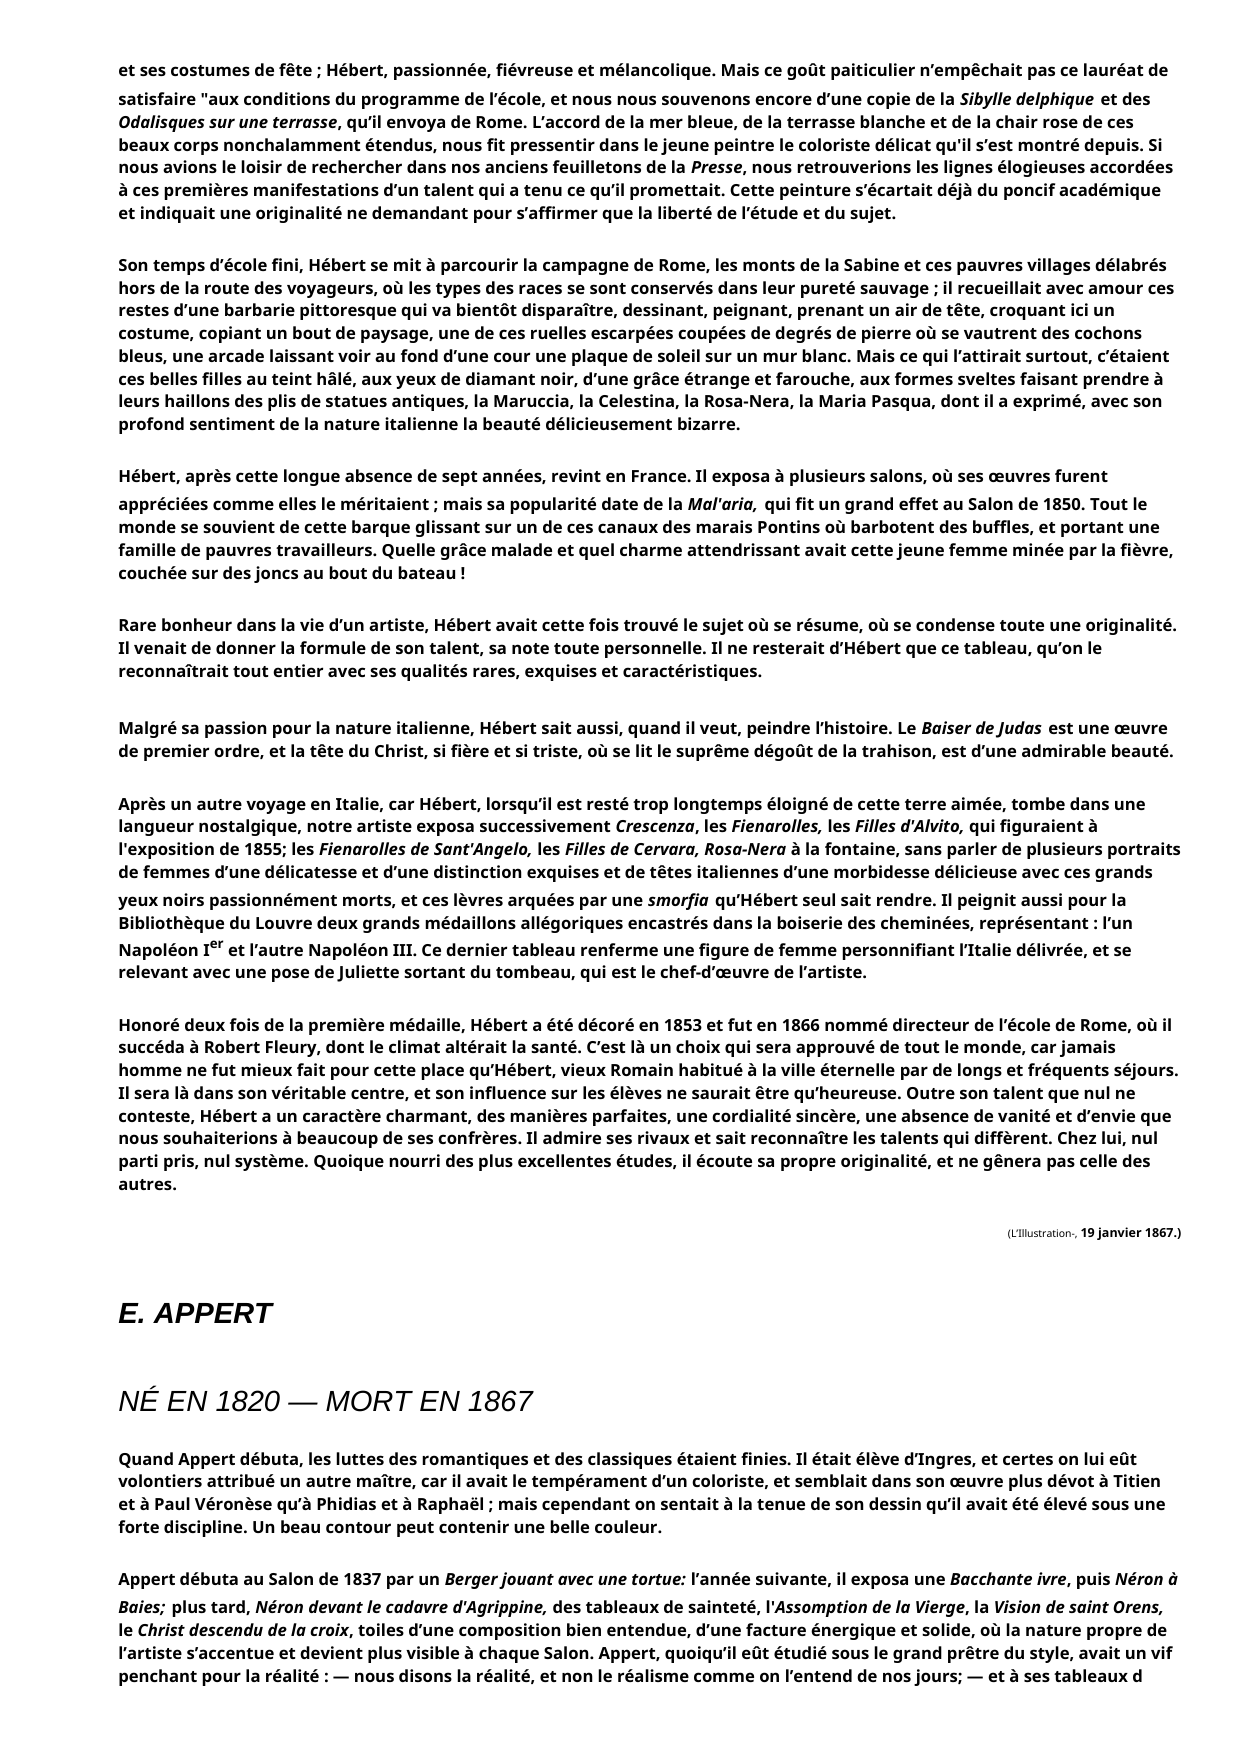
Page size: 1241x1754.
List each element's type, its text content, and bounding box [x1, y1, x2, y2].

text Quand Appert débuta, les luttes des romantiques et des classiques étaient finies. Il était élève d’Ingres, et certes on lui eût volontiers attribué un autre maître, car il avait le tempérament d’un coloriste, et semblait dans son œuvre plus dévot à Titien et à Paul Véronèse qu’à Phidias et à Raphaël ; mais cependant on sentait à la tenue de son dessin qu’il avait été élevé sous une forte discipline. Un beau contour peut contenir une belle couleur. [118, 1447, 1181, 1538]
text Après un autre voyage en Italie, car Hébert, lorsqu’il est resté trop longtemps éloigné de cette terre aimée, tombe dans une langueur nostalgique, notre artiste exposa successivement Crescenza, les Fienarolles, les Filles d'Alvito, qui figuraient à l'exposition de 1855; les Fienarolles de Sant'Angelo, les Filles de Cervara, Rosa-Nera à la fontaine, sans parler de plusieurs portraits de femmes d’une délicatesse et d’une distinction exquises et de têtes italiennes d’une morbidesse délicieuse avec ces grands yeux noirs passionnément morts, et ces lèvres arquées par une smorfia qu’Hébert seul sait rendre. Il peignit aussi pour la Bibliothèque du Louvre deux grands médaillons allégoriques encastrés dans la boiserie des cheminées, représentant : l’un Napoléon Ier et l’autre Napoléon III. Ce dernier tableau renferme une figure de femme personnifiant l’Italie délivrée, et se relevant avec une pose de Juliette sortant du tombeau, qui est le chef-d’œuvre de l’artiste. [118, 792, 1181, 984]
text Malgré sa passion pour la nature italienne, Hébert sait aussi, quand il veut, peindre l’histoire. Le Baiser de Judas est une œuvre de premier ordre, et la tête du Christ, si fière et si triste, où se lit le suprême dégoût de la trahison, est d’une admirable beauté. [118, 711, 1181, 763]
text Rare bonheur dans la vie d’un artiste, Hébert avait cette fois trouvé le sujet où se résume, où se condense toute une originalité. Il venait de donner la formule de son talent, sa note toute personnelle. Il ne resterait d’Hébert que ce tableau, qu’on le reconnaîtrait tout entier avec ses qualités rares, exquises et caractéristiques. [118, 614, 1181, 682]
text Appert débuta au Salon de 1837 par un Berger jouant avec une tortue: l’année suivante, il exposa une Bacchante ivre, puis Néron à Baies; plus tard, Néron devant le cadavre d'Agrippine, des tableaux de sainteté, l'Assomption de la Vierge, la Vision de saint Orens, le Christ descendu de la croix, toiles d’une composition bien entendue, d’une facture énergique et solide, où la nature propre de l’artiste s’accentue et devient plus visible à chaque Salon. Appert, quoiqu’il eût étudié sous le grand prêtre du style, avait un vif penchant pour la réalité : — nous disons la réalité, et non le réalisme comme on l’entend de nos jours; — et à ses tableaux d [118, 1567, 1181, 1687]
text et ses costumes de fête ; Hébert, passionnée, fiévreuse et mélancolique. Mais ce goût paiticulier n’empêchait pas ce lauréat de satisfaire "aux conditions du programme de l’école, et nous nous souvenons encore d’une copie de la Sibylle delphique et des Odalisques sur une terrasse, qu’il envoya de Rome. L’accord de la mer bleue, de la terrasse blanche et de la chair rose de ces beaux corps nonchalamment étendus, nous fit pressentir dans le jeune peintre le coloriste délicat qu'il s’est montré depuis. Si nous avions le loisir de rechercher dans nos anciens feuilletons de la Presse, nous retrouverions les lignes élogieuses accordées à ces premières manifestations d’un talent qui a tenu ce qu’il promettait. Cette peinture s’écartait déjà du poncif académique et indiquait une originalité ne demandant pour s’affirmer que la liberté de l’étude et du sujet. [118, 59, 1181, 224]
subtitle NÉ EN 1820 — MORT EN 1867 [118, 1384, 1181, 1418]
text Hébert, après cette longue absence de sept années, revint en France. Il exposa à plusieurs salons, où ses œuvres furent appréciées comme elles le méritaient ; mais sa popularité date de la Mal'aria, qui fit un grand effet au Salon de 1850. Tout le monde se souvient de cette barque glissant sur un de ces canaux des marais Pontins où barbotent des buffles, et portant une famille de pauvres travailleurs. Quelle grâce malade et quel charme attendrissant avait cette jeune femme minée par la fièvre, couchée sur des joncs au bout du bateau ! [118, 465, 1181, 584]
text (L’Illustration-, 19 janvier 1867.) [118, 1224, 1181, 1242]
text Son temps d’école fini, Hébert se mit à parcourir la campagne de Rome, les monts de la Sabine et ces pauvres villages délabrés hors de la route des voyageurs, où les types des races se sont conservés dans leur pureté sauvage ; il recueillait avec amour ces restes d’une barbarie pittoresque qui va bientôt disparaître, dessinant, peignant, prenant un air de tête, croquant ici un costume, copiant un bout de paysage, une de ces ruelles escarpées coupées de degrés de pierre où se vautrent des cochons bleus, une arcade laissant voir au fond d’une cour une plaque de soleil sur un mur blanc. Mais ce qui l’attirait surtout, c’étaient ces belles filles au teint hâlé, aux yeux de diamant noir, d’une grâce étrange et farouche, aux formes sveltes faisant prendre à leurs haillons des plis de statues antiques, la Maruccia, la Celestina, la Rosa-Nera, la Maria Pasqua, dont il a exprimé, avec son profond sentiment de la nature italienne la beauté délicieusement bizarre. [118, 253, 1181, 435]
text Honoré deux fois de la première médaille, Hébert a été décoré en 1853 et fut en 1866 nommé directeur de l’école de Rome, où il succéda à Robert Fleury, dont le climat altérait la santé. C’est là un choix qui sera approuvé de tout le monde, car jamais homme ne fut mieux fait pour cette place qu’Hébert, vieux Romain habitué à la ville éternelle par de longs et fréquents séjours. Il sera là dans son véritable centre, et son influence sur les élèves ne saurait être qu’heureuse. Outre son talent que nul ne conteste, Hébert a un caractère charmant, des manières parfaites, une cordialité sincère, une absence de vanité et d’envie que nous souhaiterions à beaucoup de ses confrères. Il admire ses rivaux et sait reconnaître les talents qui diffèrent. Chez lui, nul parti pris, nul système. Quoique nourri des plus excellentes études, il écoute sa propre originalité, et ne gênera pas celle des autres. [118, 1013, 1181, 1195]
subtitle E. APPERT [118, 1296, 1181, 1329]
